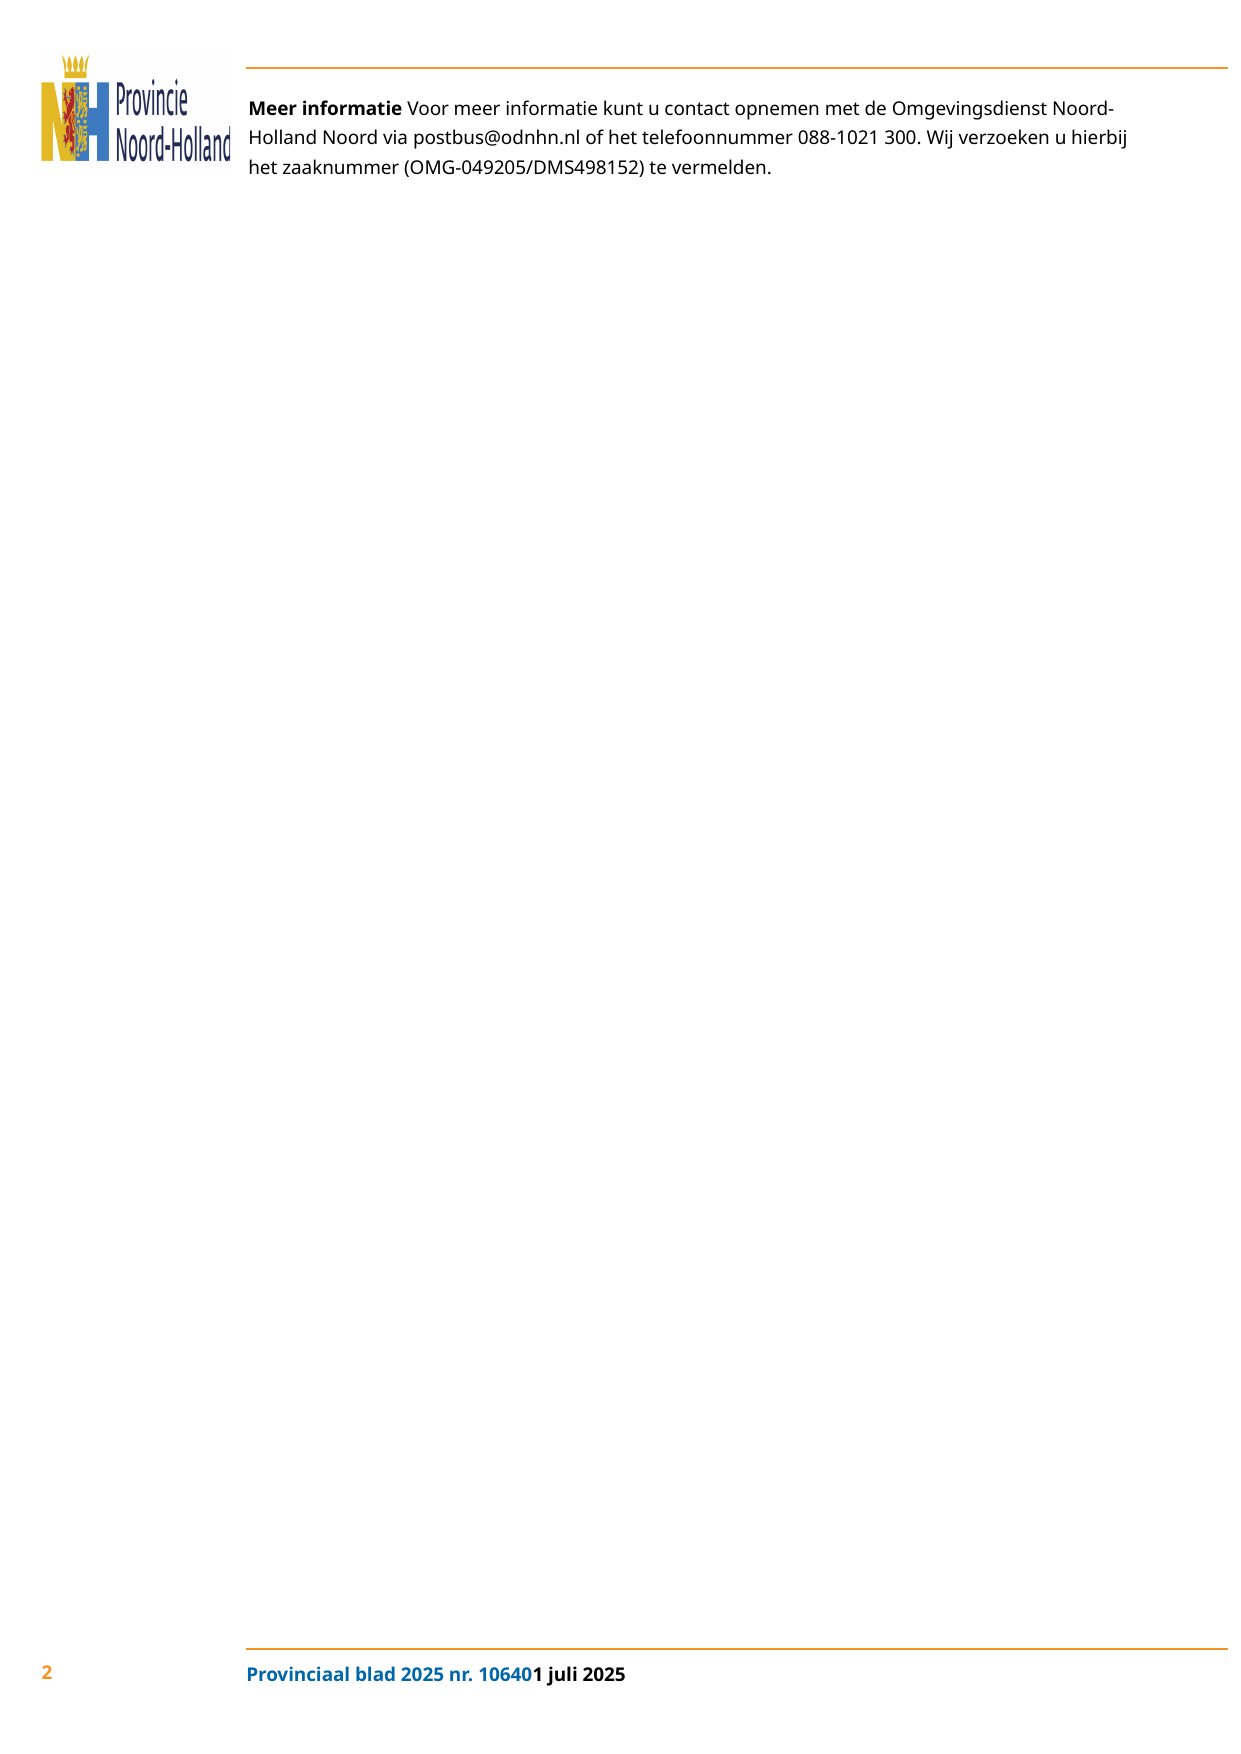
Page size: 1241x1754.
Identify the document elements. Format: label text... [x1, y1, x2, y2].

text Meer informatie Voor meer informatie kunt u contact opnemen met de Omgevingsdienst Noord-Holland Noord via postbus@odnhn.nl of het telefoonnummer 088-1021 300. Wij verzoeken u hierbij het zaaknummer (OMG-049205/DMS498152) te vermelden. [248, 95, 1152, 180]
picture [41, 47, 231, 172]
